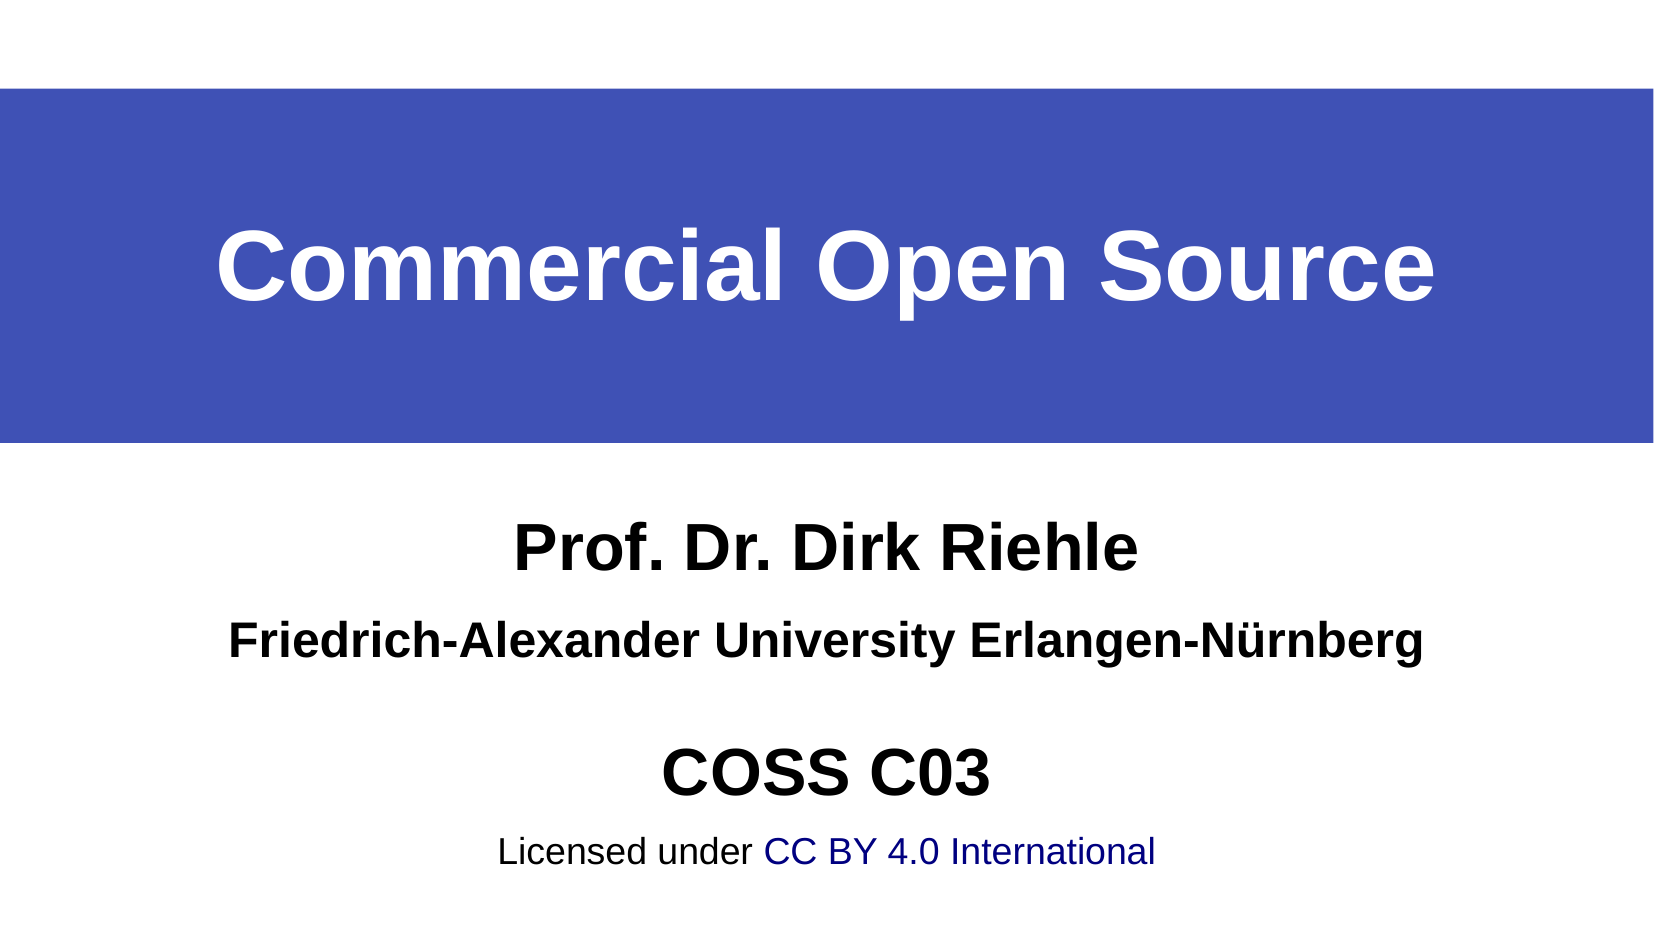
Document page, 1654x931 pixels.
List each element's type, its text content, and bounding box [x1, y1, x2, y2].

subtitle Prof. Dr. Dirk Riehle Friedrich-Alexander University Erlangen-Nürnberg COSS C03 Licensed under CC BY 4.0 International [29, 472, 1625, 886]
title Commercial Open Source [0, 88, 1654, 443]
